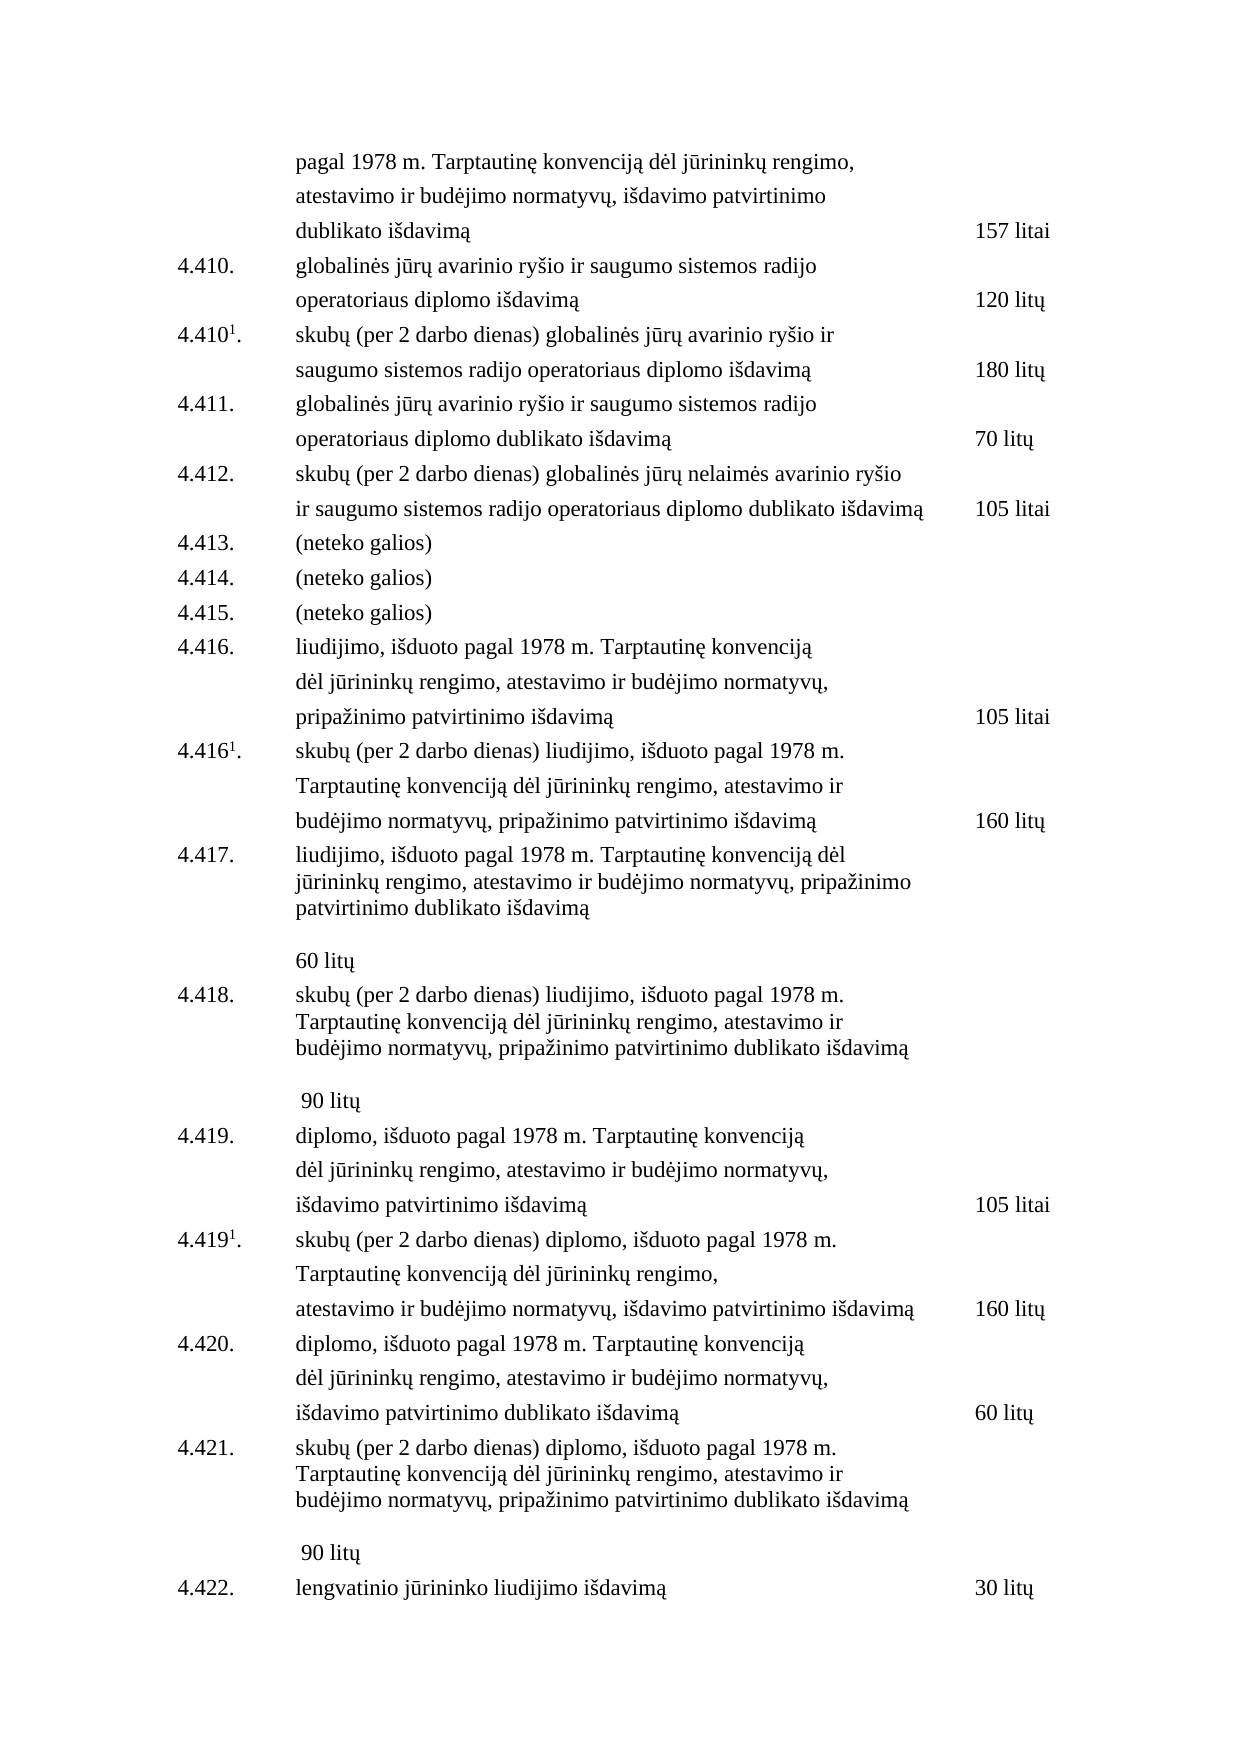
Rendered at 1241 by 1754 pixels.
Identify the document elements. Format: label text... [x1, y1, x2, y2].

text budėjimo normatyvų, pripažinimo patvirtinimo išdavimą 160 litų [177, 807, 1122, 833]
text 4.415. (neteko galios) [177, 599, 1122, 625]
text 4.420. diplomo, išduoto pagal 1978 m. Tarptautinę konvenciją [177, 1330, 1122, 1356]
text 4.421. skubų (per 2 darbo dienas) diplomo, išduoto pagal 1978 m. Tarptautinę konvenciją dėl jūrininkų rengimo, atestavimo ir budėjimo normatyvų, pripažinimo patvirtinimo dublikato išdavimą 90 litų [177, 1434, 930, 1566]
text Tarptautinę konvenciją dėl jūrininkų rengimo, atestavimo ir [177, 772, 1122, 798]
text atestavimo ir budėjimo normatyvų, išdavimo patvirtinimo [177, 182, 1122, 209]
text išdavimo patvirtinimo išdavimą 105 litai [177, 1191, 1122, 1217]
text pagal 1978 m. Tarptautinę konvenciją dėl jūrininkų rengimo, [177, 148, 1122, 174]
text dublikato išdavimą 157 litai [177, 217, 1122, 243]
text atestavimo ir budėjimo normatyvų, išdavimo patvirtinimo išdavimą 160 litų [177, 1295, 1122, 1321]
text 4.4191. skubų (per 2 darbo dienas) diplomo, išduoto pagal 1978 m. [177, 1226, 1122, 1252]
text išdavimo patvirtinimo dublikato išdavimą 60 litų [177, 1399, 1122, 1426]
text 4.417. liudijimo, išduoto pagal 1978 m. Tarptautinę konvenciją dėl jūrininkų rengimo, atestavimo ir budėjimo normatyvų, pripažinimo patvirtinimo dublikato išdavimą 60 litų [177, 841, 930, 973]
text pripažinimo patvirtinimo išdavimą 105 litai [177, 703, 1122, 729]
text 4.4101. skubų (per 2 darbo dienas) globalinės jūrų avarinio ryšio ir [177, 321, 1122, 347]
text dėl jūrininkų rengimo, atestavimo ir budėjimo normatyvų, [177, 1364, 1122, 1391]
text operatoriaus diplomo dublikato išdavimą 70 litų [177, 425, 1122, 452]
text 4.414. (neteko galios) [177, 564, 1122, 590]
text 4.422. lengvatinio jūrininko liudijimo išdavimą 30 litų [177, 1574, 1122, 1600]
text 4.418. skubų (per 2 darbo dienas) liudijimo, išduoto pagal 1978 m. Tarptautinę konvenciją dėl jūrininkų rengimo, atestavimo ir budėjimo normatyvų, pripažinimo patvirtinimo dublikato išdavimą 90 litų [177, 982, 930, 1113]
text 4.410. globalinės jūrų avarinio ryšio ir saugumo sistemos radijo [177, 252, 1122, 278]
text 4.416. liudijimo, išduoto pagal 1978 m. Tarptautinę konvenciją [177, 633, 1122, 660]
text 4.413. (neteko galios) [177, 529, 1122, 556]
text ir saugumo sistemos radijo operatoriaus diplomo dublikato išdavimą 105 litai [177, 494, 1122, 521]
text Tarptautinę konvenciją dėl jūrininkų rengimo, [177, 1260, 1122, 1287]
text dėl jūrininkų rengimo, atestavimo ir budėjimo normatyvų, [177, 668, 1122, 694]
text dėl jūrininkų rengimo, atestavimo ir budėjimo normatyvų, [177, 1156, 1122, 1183]
text saugumo sistemos radijo operatoriaus diplomo išdavimą 180 litų [177, 356, 1122, 382]
text 4.4161. skubų (per 2 darbo dienas) liudijimo, išduoto pagal 1978 m. [177, 737, 1122, 764]
text operatoriaus diplomo išdavimą 120 litų [177, 286, 1122, 313]
text 4.419. diplomo, išduoto pagal 1978 m. Tarptautinę konvenciją [177, 1122, 1122, 1148]
text 4.411. globalinės jūrų avarinio ryšio ir saugumo sistemos radijo [177, 391, 1122, 417]
text 4.412. skubų (per 2 darbo dienas) globalinės jūrų nelaimės avarinio ryšio [177, 460, 1122, 486]
